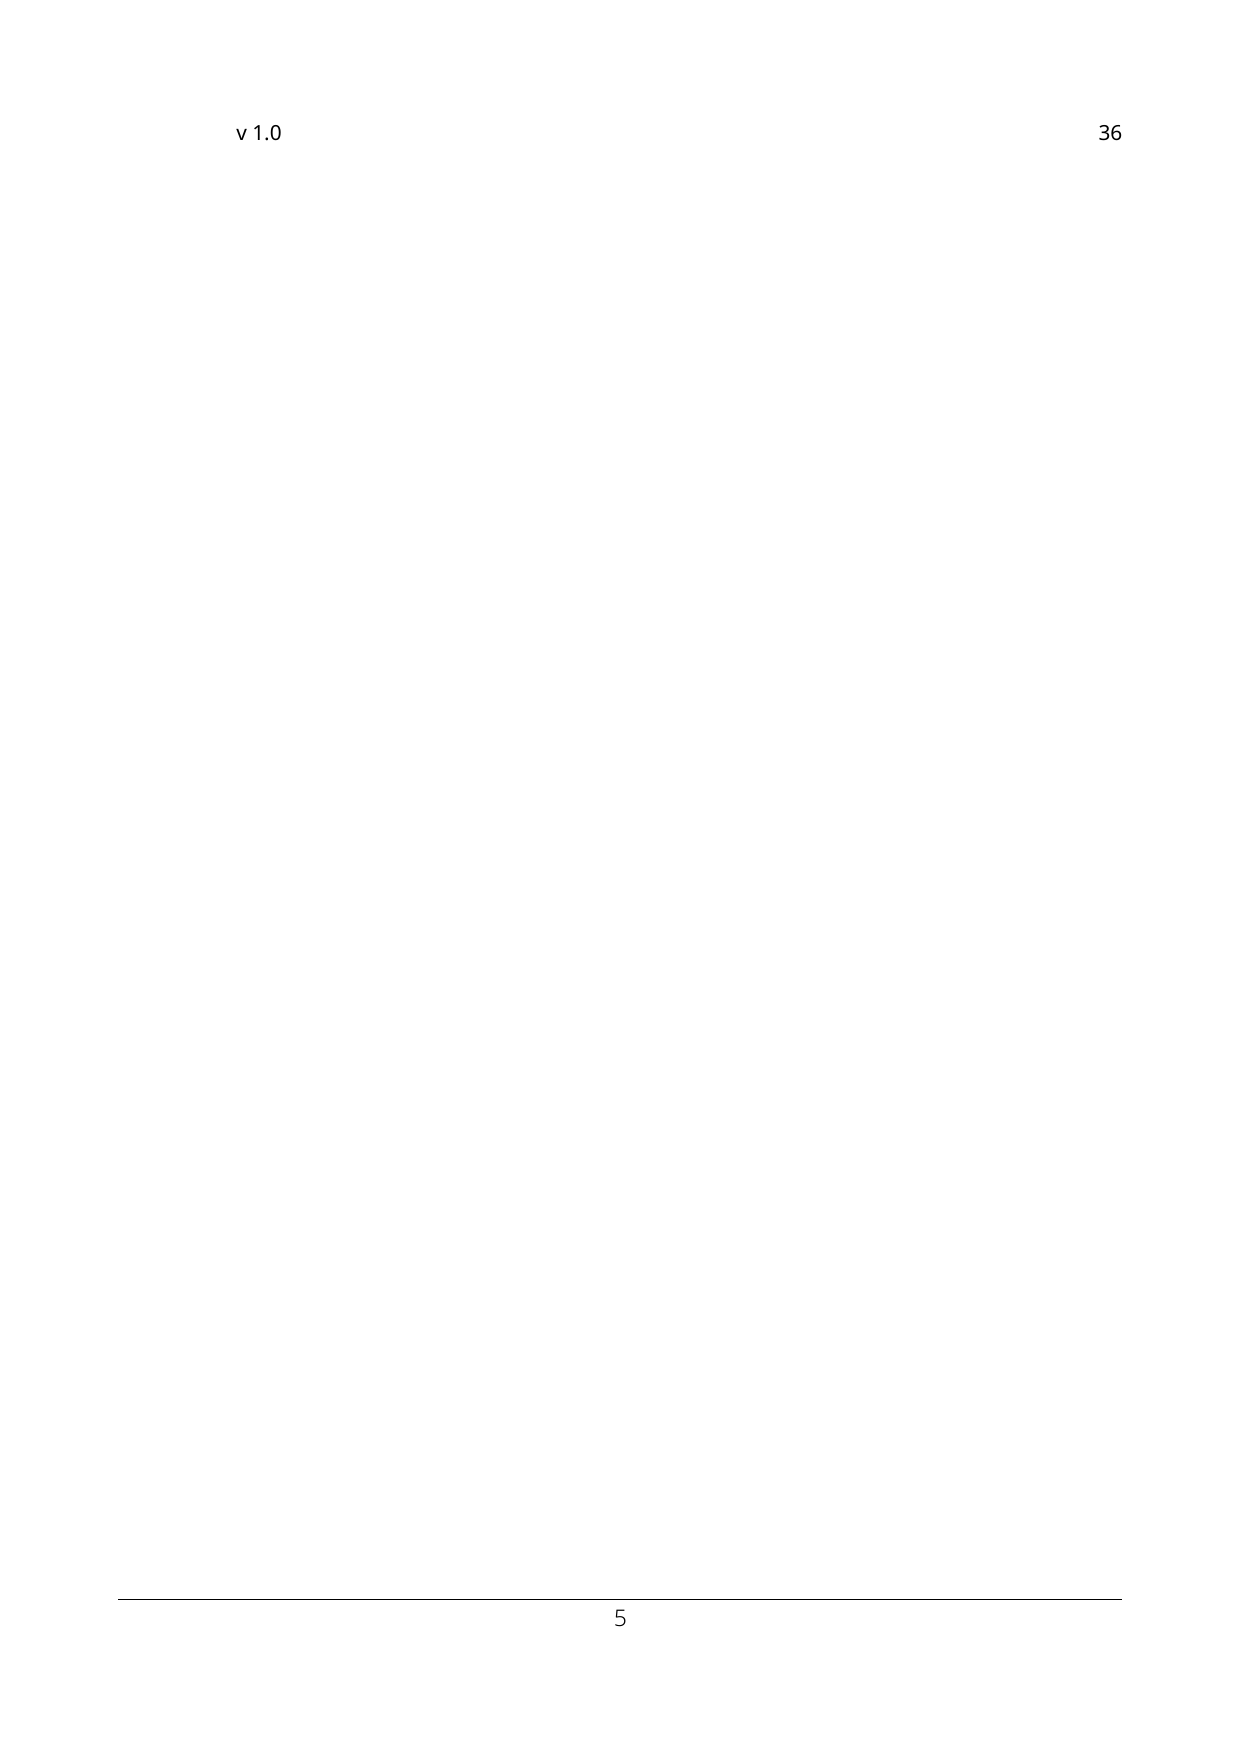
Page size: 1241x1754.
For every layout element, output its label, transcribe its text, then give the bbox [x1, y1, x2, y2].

text v 1.0 36 [236, 118, 1122, 147]
